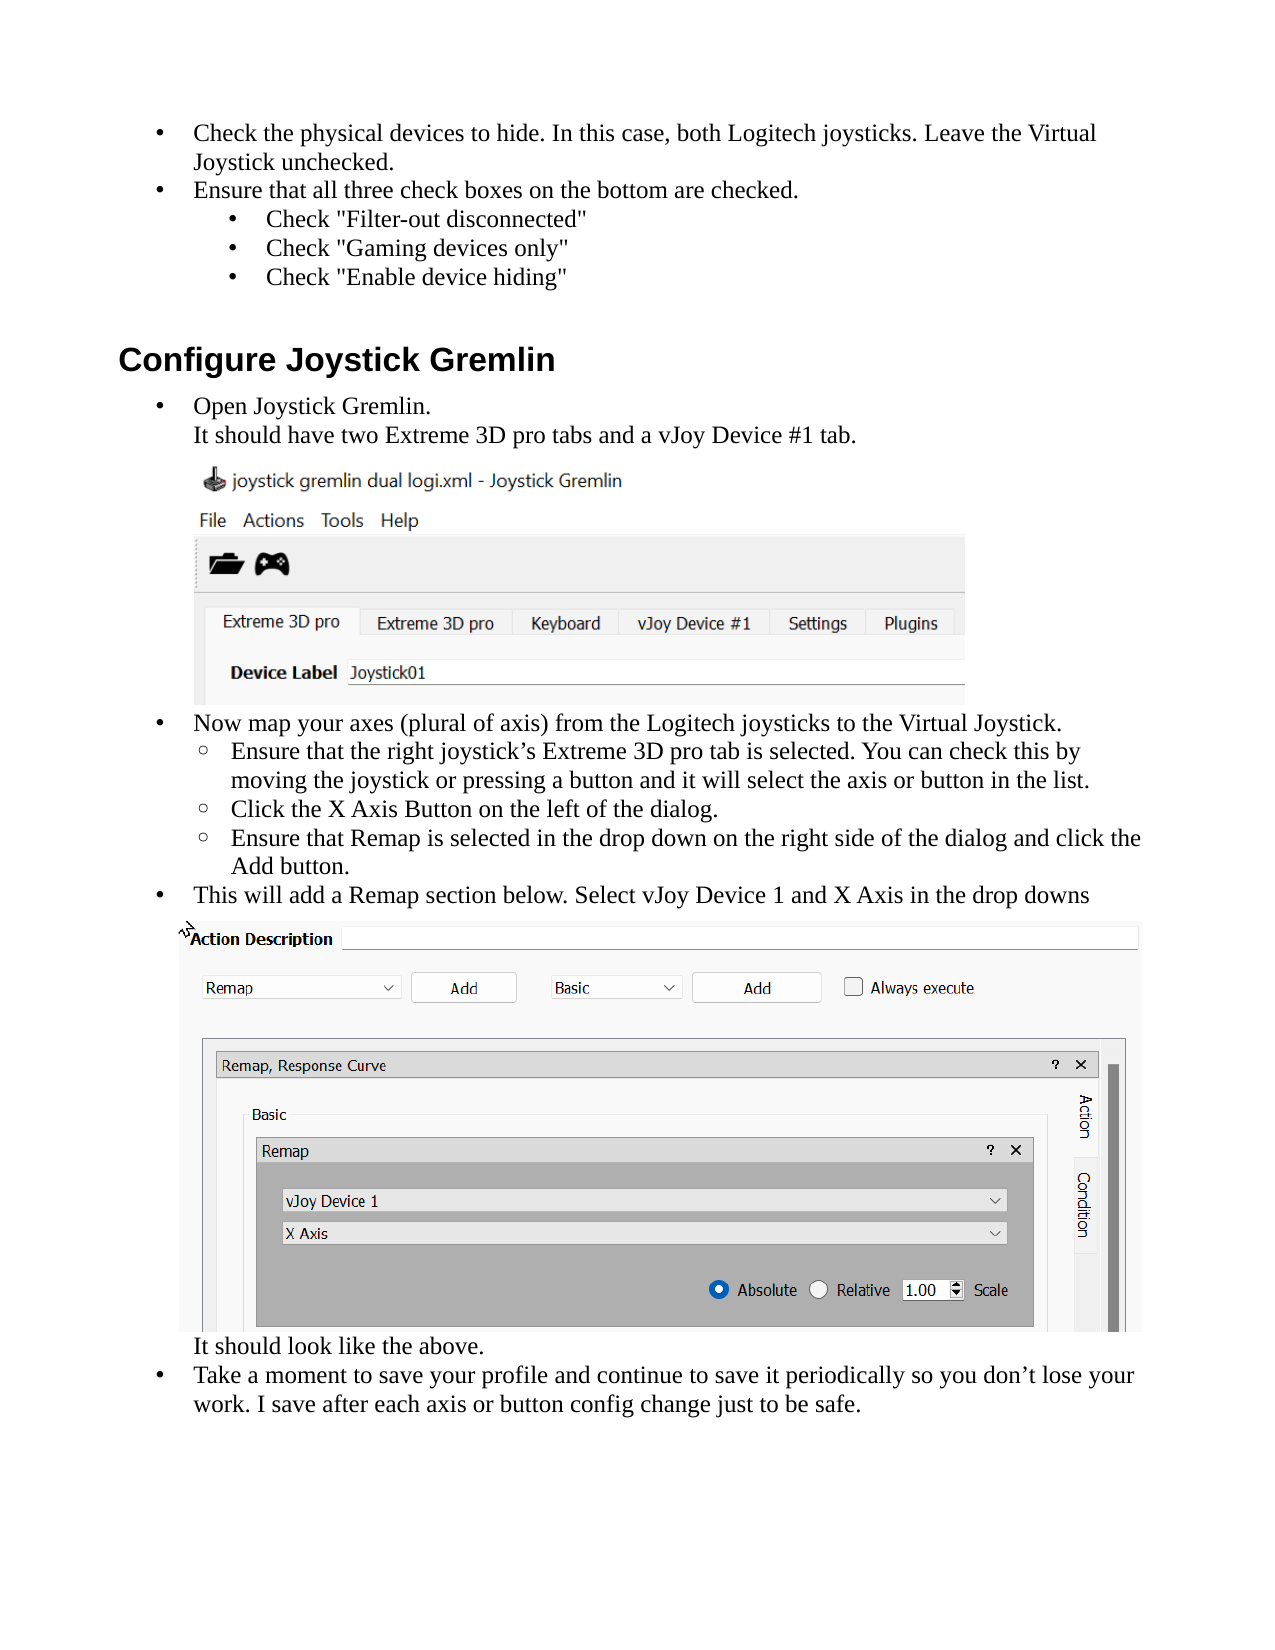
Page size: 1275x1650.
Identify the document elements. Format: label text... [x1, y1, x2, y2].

list Ensure that Remap is selected in the drop down on the right side of the dialog and click the Add button. [193, 823, 1157, 880]
list Check "Filter-out disconnected" [228, 204, 1157, 233]
list Click the X Axis Button on the left of the dialog. [193, 794, 1157, 823]
picture [178, 921, 1143, 1332]
list Ensure that the right joystick’s Extreme 3D pro tab is selected. You can check this by moving the joystick or pressing a button and it will select the axis or button in the list. [193, 736, 1157, 794]
list Take a moment to save your profile and continue to save it periodically so you don’t lose your work. I save after each axis or button config change just to be safe. [156, 1360, 1157, 1418]
list Check the physical devices to hide. In this case, both Logitech joysticks. Leave the Virtual Joystick unchecked. [156, 118, 1157, 176]
list This will add a Remap section below. Select vJoy Device 1 and X Axis in the drop downs It should look like the above. [156, 880, 1157, 1360]
list Ensure that all three check boxes on the bottom are checked. [156, 176, 1157, 204]
list Check "Gaming devices only" [228, 233, 1157, 262]
list Open Joystick Gremlin. It should have two Extreme 3D pro tabs and a vJoy Device #1 tab. [156, 391, 1157, 478]
list Now map your axes (plural of axis) from the Logitech joysticks to the Virtual Joystick. [156, 708, 1157, 736]
list Check "Enable device hiding" [228, 262, 1157, 291]
subtitle Configure Joystick Gremlin [118, 340, 1157, 379]
picture [194, 462, 965, 705]
